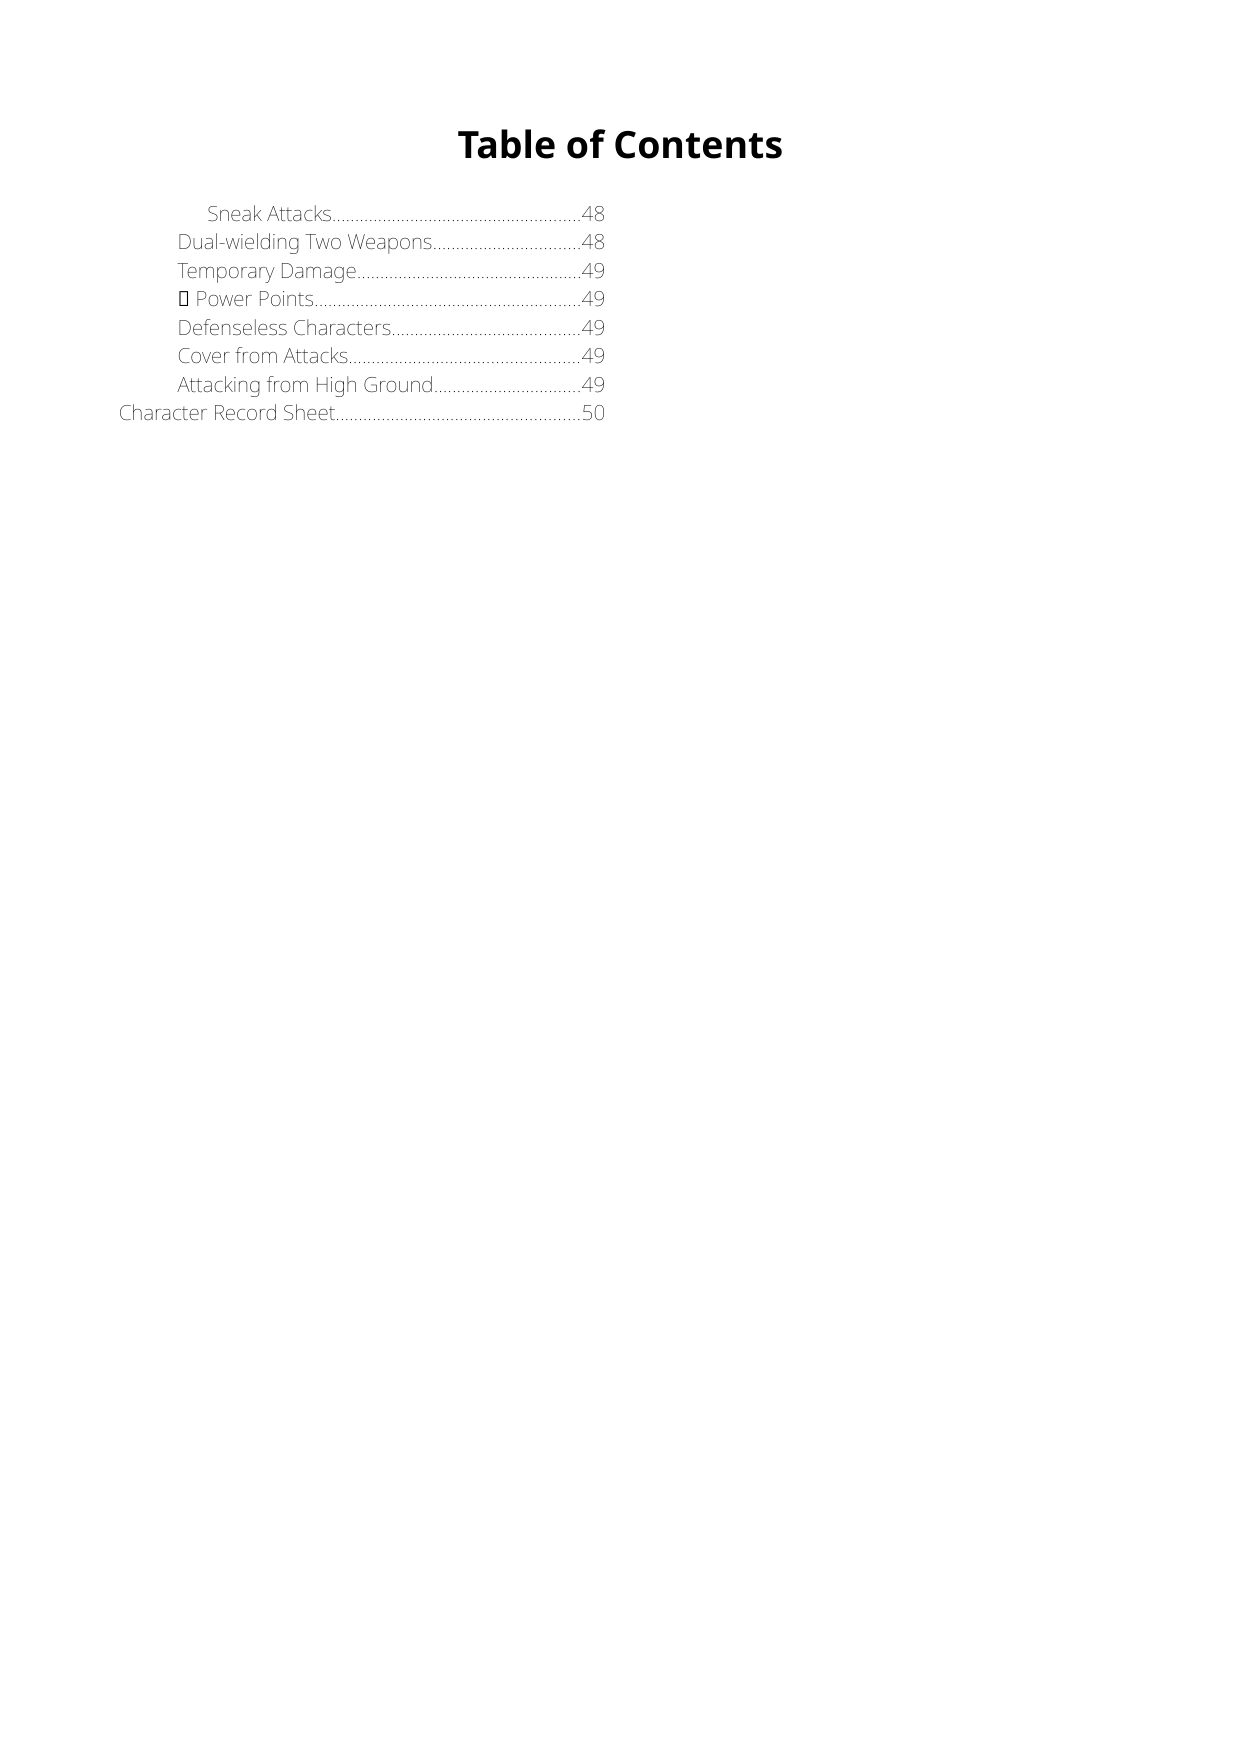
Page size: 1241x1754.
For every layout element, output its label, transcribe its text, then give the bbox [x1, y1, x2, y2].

text Dual-wielding Two Weapons 48 [177, 227, 605, 256]
text Cover from Attacks 49 [177, 341, 605, 370]
text Defenseless Characters 49 [177, 313, 605, 341]
text Temporary Damage 49 [177, 256, 605, 284]
text Sneak Attacks 48 [207, 199, 605, 227]
text Attacking from High Ground 49 [177, 370, 605, 398]
text Character Record Sheet 50 [118, 398, 605, 427]
text  Power Points 49 [177, 284, 605, 313]
